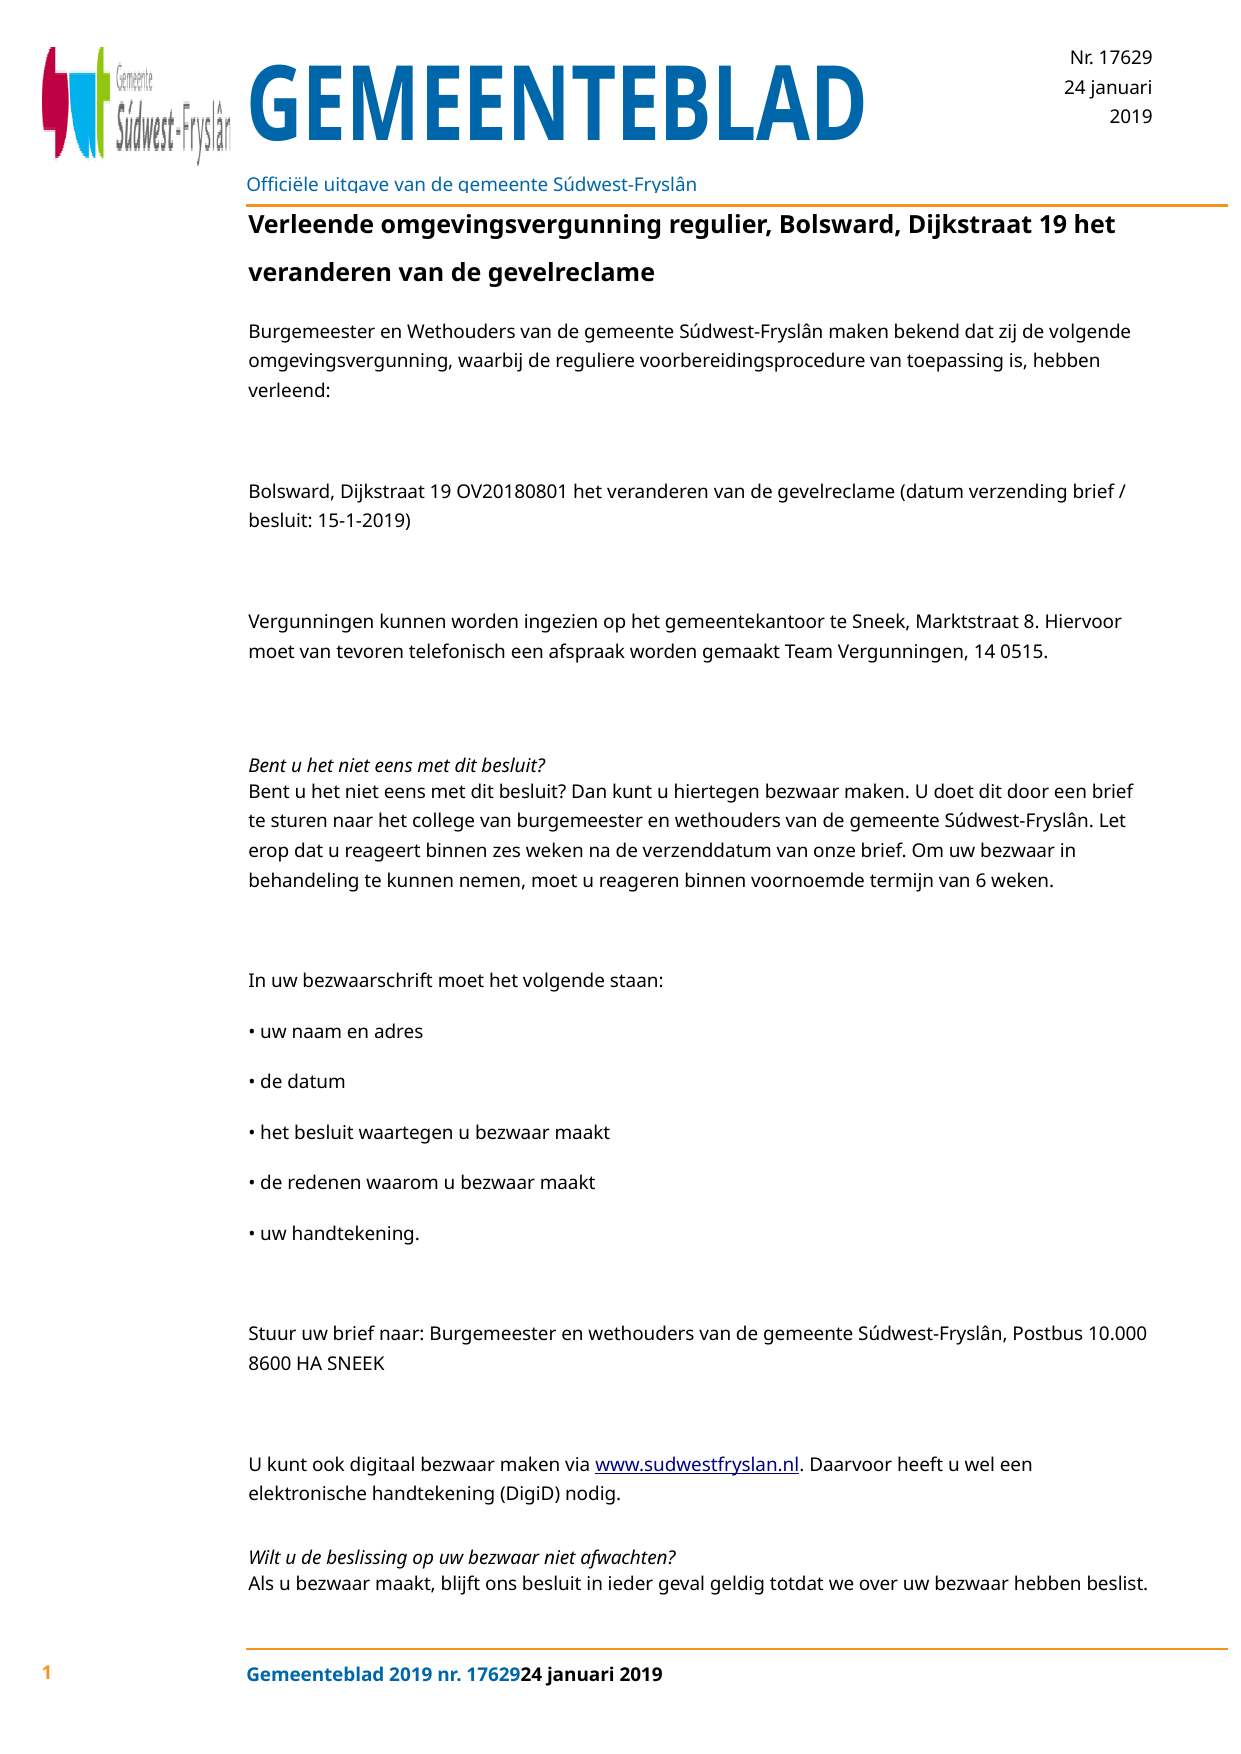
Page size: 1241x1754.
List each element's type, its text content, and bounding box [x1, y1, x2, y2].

text • uw naam en adres [248, 1018, 1152, 1044]
text Als u bezwaar maakt, blijft ons besluit in ieder geval geldig totdat we over uw bezwaar hebben beslist. [248, 1570, 1152, 1596]
text Bent u het niet eens met dit besluit? Dan kunt u hiertegen bezwaar maken. U doet dit door een brief te sturen naar het college van burgemeester en wethouders van de gemeente Súdwest-Fryslân. Let erop dat u reageert binnen zes weken na de verzenddatum van onze brief. Om uw bezwaar in behandeling te kunnen nemen, moet u reageren binnen voornoemde termijn van 6 weken. [248, 778, 1152, 892]
picture [41, 47, 231, 172]
text U kunt ook digitaal bezwaar maken via www.sudwestfryslan.nl. Daarvoor heeft u wel een elektronische handtekening (DigiD) nodig. [248, 1451, 1152, 1506]
text • uw handtekening. [248, 1220, 1152, 1245]
text Bent u het niet eens met dit besluit? [248, 752, 1152, 778]
text Wilt u de beslissing op uw bezwaar niet afwachten? [248, 1544, 1152, 1570]
text • het besluit waartegen u bezwaar maakt [248, 1119, 1152, 1144]
text • de redenen waarom u bezwaar maakt [248, 1169, 1152, 1195]
text Bolsward, Dijkstraat 19 OV20180801 het veranderen van de gevelreclame (datum verzending brief / besluit: 15-1-2019) [248, 478, 1152, 533]
text Burgemeester en Wethouders van de gemeente Súdwest-Fryslân maken bekend dat zij de volgende omgevingsvergunning, waarbij de reguliere voorbereidingsprocedure van toepassing is, hebben verleend: [248, 318, 1152, 403]
text In uw bezwaarschrift moet het volgende staan: [248, 968, 1152, 993]
text Stuur uw brief naar: Burgemeester en wethouders van de gemeente Súdwest-Fryslân, Postbus 10.000 8600 HA SNEEK [248, 1321, 1152, 1376]
text Verleende omgevingsvergunning regulier, Bolsward, Dijkstraat 19 het veranderen van de gevelreclame [248, 207, 1152, 288]
text Vergunningen kunnen worden ingezien op het gemeentekantoor te Sneek, Marktstraat 8. Hiervoor moet van tevoren telefonisch een afspraak worden gemaakt Team Vergunningen, 14 0515. [248, 608, 1152, 664]
text • de datum [248, 1068, 1152, 1094]
